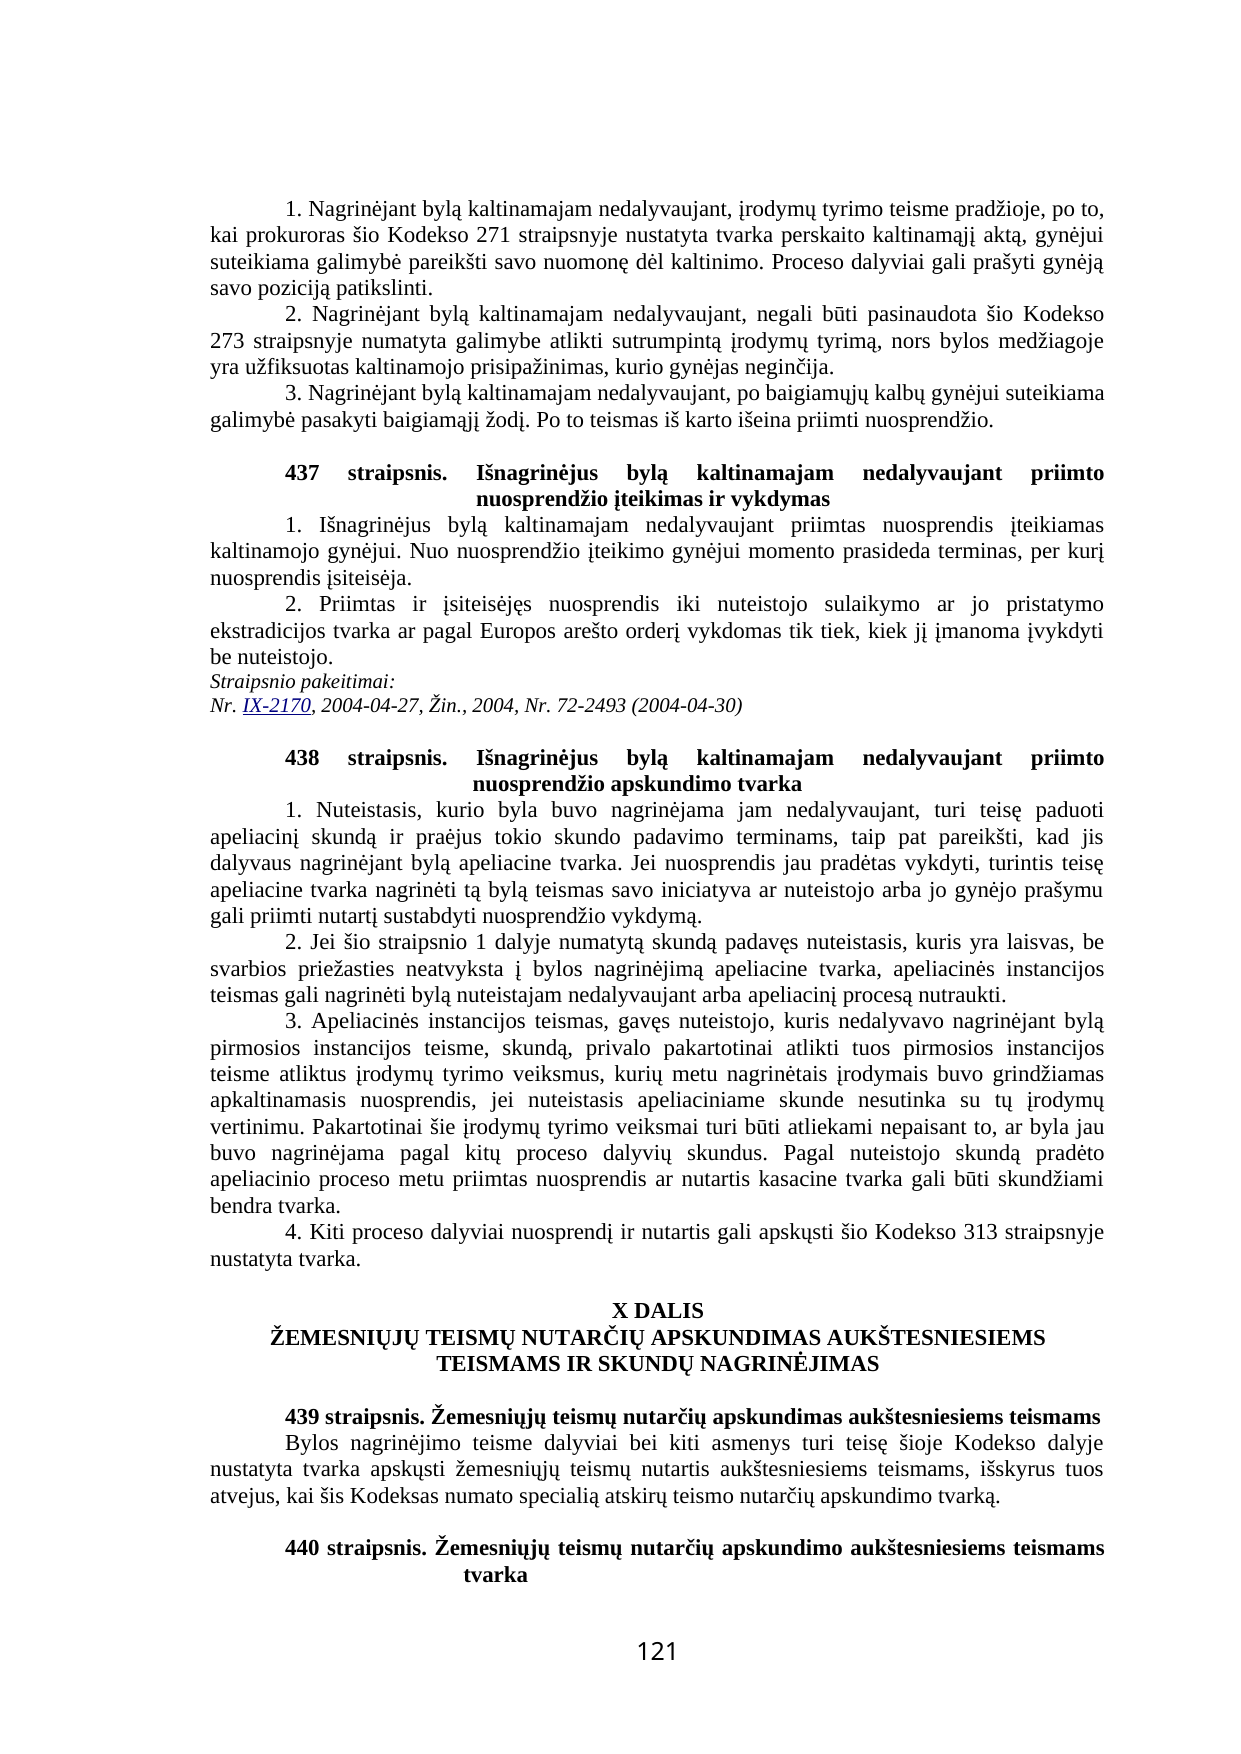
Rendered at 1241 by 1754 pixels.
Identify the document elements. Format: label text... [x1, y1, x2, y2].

text 4. Kiti proceso dalyviai nuosprendį ir nutartis gali apskųsti šio Kodekso 313 straipsnyje nustatyta tvarka. [210, 1218, 1106, 1271]
text Žemesniųjų teismų nutarčių apskundimas aukštesniesiems teismams ir skundų nagrinėjimas [210, 1324, 1106, 1376]
subtitle X dalis [210, 1297, 1106, 1324]
text Straipsnio pakeitimai: [210, 669, 1106, 693]
text 3. Apeliacinės instancijos teismas, gavęs nuteistojo, kuris nedalyvavo nagrinėjant bylą pirmosios instancijos teisme, skundą, privalo pakartotinai atlikti tuos pirmosios instancijos teisme atliktus įrodymų tyrimo veiksmus, kurių metu nagrinėtais įrodymais buvo grindžiamas apkaltinamasis nuosprendis, jei nuteistasis apeliaciniame skunde nesutinka su tų įrodymų vertinimu. Pakartotinai šie įrodymų tyrimo veiksmai turi būti atliekami nepaisant to, ar byla jau buvo nagrinėjama pagal kitų proceso dalyvių skundus. Pagal nuteistojo skundą pradėto apeliacinio proceso metu priimtas nuosprendis ar nutartis kasacine tvarka gali būti skundžiami bendra tvarka. [210, 1007, 1106, 1218]
text 438 straipsnis. Išnagrinėjus bylą kaltinamajam nedalyvaujant priimto nuosprendžio apskundimo tvarka [285, 744, 1106, 797]
text 2. Jei šio straipsnio 1 dalyje numatytą skundą padavęs nuteistasis, kuris yra laisvas, be svarbios priežasties neatvyksta į bylos nagrinėjimą apeliacine tvarka, apeliacinės instancijos teismas gali nagrinėti bylą nuteistajam nedalyvaujant arba apeliacinį procesą nutraukti. [210, 928, 1106, 1007]
text 437 straipsnis. Išnagrinėjus bylą kaltinamajam nedalyvaujant priimto nuosprendžio įteikimas ir vykdymas [285, 458, 1106, 511]
text 1. Išnagrinėjus bylą kaltinamajam nedalyvaujant priimtas nuosprendis įteikiamas kaltinamojo gynėjui. Nuo nuosprendžio įteikimo gynėjui momento prasideda terminas, per kurį nuosprendis įsiteisėja. [210, 511, 1106, 590]
text 2. Nagrinėjant bylą kaltinamajam nedalyvaujant, negali būti pasinaudota šio Kodekso 273 straipsnyje numatyta galimybe atlikti sutrumpintą įrodymų tyrimą, nors bylos medžiagoje yra užfiksuotas kaltinamojo prisipažinimas, kurio gynėjas neginčija. [210, 300, 1106, 379]
text 3. Nagrinėjant bylą kaltinamajam nedalyvaujant, po baigiamųjų kalbų gynėjui suteikiama galimybė pasakyti baigiamąjį žodį. Po to teismas iš karto išeina priimti nuosprendžio. [210, 379, 1106, 432]
text Nr. IX-2170, 2004-04-27, Žin., 2004, Nr. 72-2493 (2004-04-30) [210, 693, 1106, 717]
text 1. Nuteistasis, kurio byla buvo nagrinėjama jam nedalyvaujant, turi teisę paduoti apeliacinį skundą ir praėjus tokio skundo padavimo terminams, taip pat pareikšti, kad jis dalyvaus nagrinėjant bylą apeliacine tvarka. Jei nuosprendis jau pradėtas vykdyti, turintis teisę apeliacine tvarka nagrinėti tą bylą teismas savo iniciatyva ar nuteistojo arba jo gynėjo prašymu gali priimti nutartį sustabdyti nuosprendžio vykdymą. [210, 797, 1106, 928]
text 440 straipsnis. Žemesniųjų teismų nutarčių apskundimo aukštesniesiems teismams tvarka [285, 1534, 1106, 1587]
text 2. Priimtas ir įsiteisėjęs nuosprendis iki nuteistojo sulaikymo ar jo pristatymo ekstradicijos tvarka ar pagal Europos arešto orderį vykdomas tik tiek, kiek jį įmanoma įvykdyti be nuteistojo. [210, 590, 1106, 669]
text 439 straipsnis. Žemesniųjų teismų nutarčių apskundimas aukštesniesiems teismams [285, 1403, 1106, 1429]
text 1. Nagrinėjant bylą kaltinamajam nedalyvaujant, įrodymų tyrimo teisme pradžioje, po to, kai prokuroras šio Kodekso 271 straipsnyje nustatyta tvarka perskaito kaltinamąjį aktą, gynėjui suteikiama galimybė pareikšti savo nuomonę dėl kaltinimo. Proceso dalyviai gali prašyti gynėją savo poziciją patikslinti. [210, 195, 1106, 300]
text Bylos nagrinėjimo teisme dalyviai bei kiti asmenys turi teisę šioje Kodekso dalyje nustatyta tvarka apskųsti žemesniųjų teismų nutartis aukštesniesiems teismams, išskyrus tuos atvejus, kai šis Kodeksas numato specialią atskirų teismo nutarčių apskundimo tvarką. [210, 1429, 1106, 1508]
